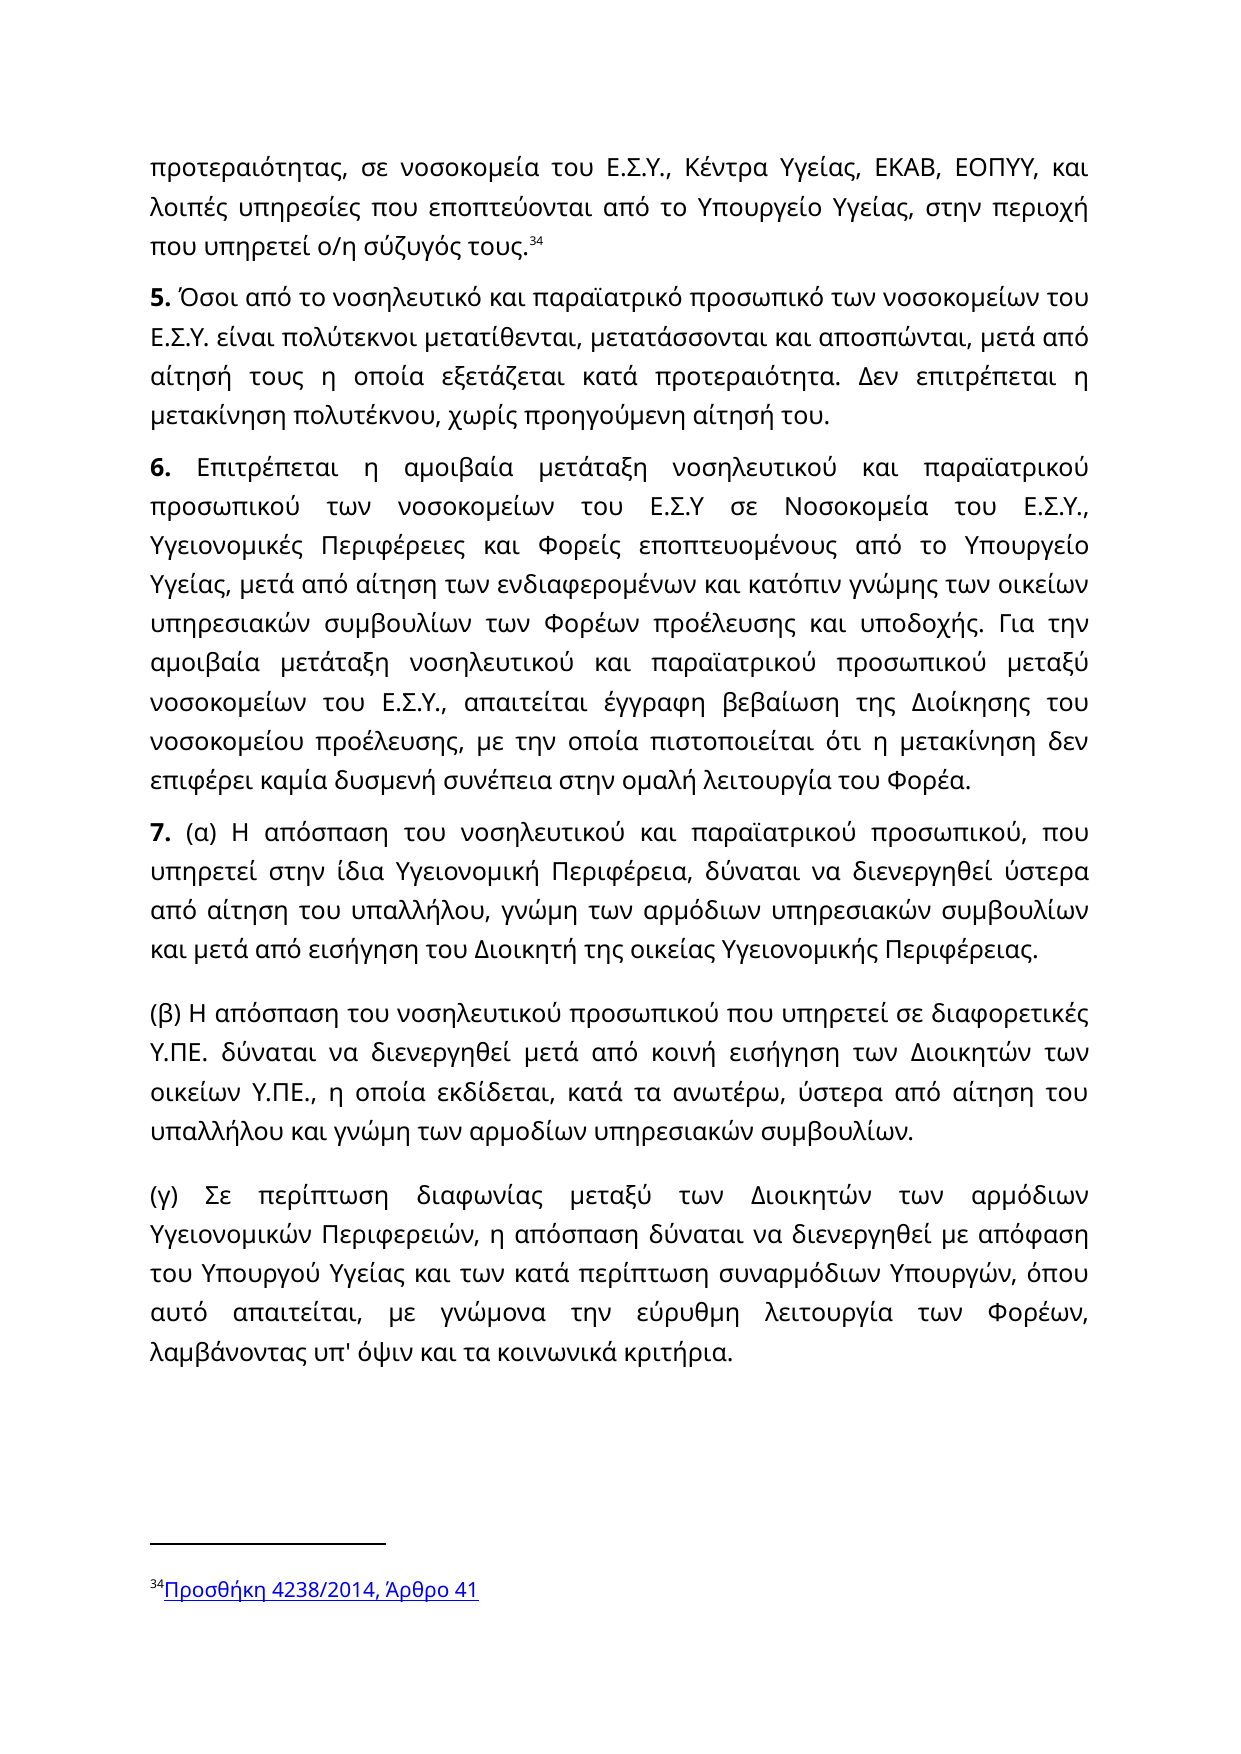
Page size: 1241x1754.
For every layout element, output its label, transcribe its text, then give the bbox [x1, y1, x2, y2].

text 7. (α) Η απόσπαση του νοσηλευτικού και παραϊατρικού προσωπικού, που υπηρετεί στην ίδια Υγειονομική Περιφέρεια, δύναται να διενεργηθεί ύστερα από αίτηση του υπαλλήλου, γνώμη των αρμόδιων υπηρεσιακών συμβουλίων και μετά από εισήγηση του Διοικητή της οικείας Υγειονομικής Περιφέρειας. [150, 814, 1090, 966]
text 6. Επιτρέπεται η αμοιβαία μετάταξη νοσηλευτικού και παραϊατρικού προσωπικού των νοσοκομείων του Ε.Σ.Υ σε Νοσοκομεία του Ε.Σ.Υ., Υγειονομικές Περιφέρειες και Φορείς εποπτευομένους από το Υπουργείο Υγείας, μετά από αίτηση των ενδιαφερομένων και κατόπιν γνώμης των οικείων υπηρεσιακών συμβουλίων των Φορέων προέλευσης και υποδοχής. Για την αμοιβαία μετάταξη νοσηλευτικού και παραϊατρικού προσωπικού μεταξύ νοσοκομείων του Ε.Σ.Υ., απαιτείται έγγραφη βεβαίωση της Διοίκησης του νοσοκομείου προέλευσης, με την οποία πιστοποιείται ότι η μετακίνηση δεν επιφέρει καμία δυσμενή συνέπεια στην ομαλή λειτουργία του Φορέα. [150, 449, 1090, 797]
text (β) Η απόσπαση του νοσηλευτικού προσωπικού που υπηρετεί σε διαφορετικές Υ.ΠΕ. δύναται να διενεργηθεί μετά από κοινή εισήγηση των Διοικητών των οικείων Υ.ΠΕ., η οποία εκδίδεται, κατά τα ανωτέρω, ύστερα από αίτηση του υπαλλήλου και γνώμη των αρμοδίων υπηρεσιακών συμβουλίων. [150, 996, 1090, 1147]
text (γ) Σε περίπτωση διαφωνίας μεταξύ των Διοικητών των αρμόδιων Υγειονομικών Περιφερειών, η απόσπαση δύναται να διενεργηθεί με απόφαση του Υπουργού Υγείας και των κατά περίπτωση συναρμόδιων Υπουργών, όπου αυτό απαιτείται, με γνώμονα την εύρυθμη λειτουργία των Φορέων, λαμβάνοντας υπ' όψιν και τα κοινωνικά κριτήρια. [150, 1177, 1090, 1368]
text Προσθήκη 4238/2014, Άρθρο 41 [150, 1576, 1090, 1604]
text 5. Όσοι από το νοσηλευτικό και παραϊατρικό προσωπικό των νοσοκομείων του Ε.Σ.Υ. είναι πολύτεκνοι μετατίθενται, μετατάσσονται και αποσπώνται, μετά από αίτησή τους η οποία εξετάζεται κατά προτεραιότητα. Δεν επιτρέπεται η μετακίνηση πολυτέκνου, χωρίς προηγούμενη αίτησή του. [150, 280, 1090, 432]
text προτεραιότητας, σε νοσοκομεία του Ε.Σ.Υ., Κέντρα Υγείας, ΕΚΑΒ, ΕΟΠΥΥ, και λοιπές υπηρεσίες που εποπτεύονται από το Υπουργείο Υγείας, στην περιοχή που υπηρετεί ο/η σύζυγός τους. [150, 150, 1090, 262]
